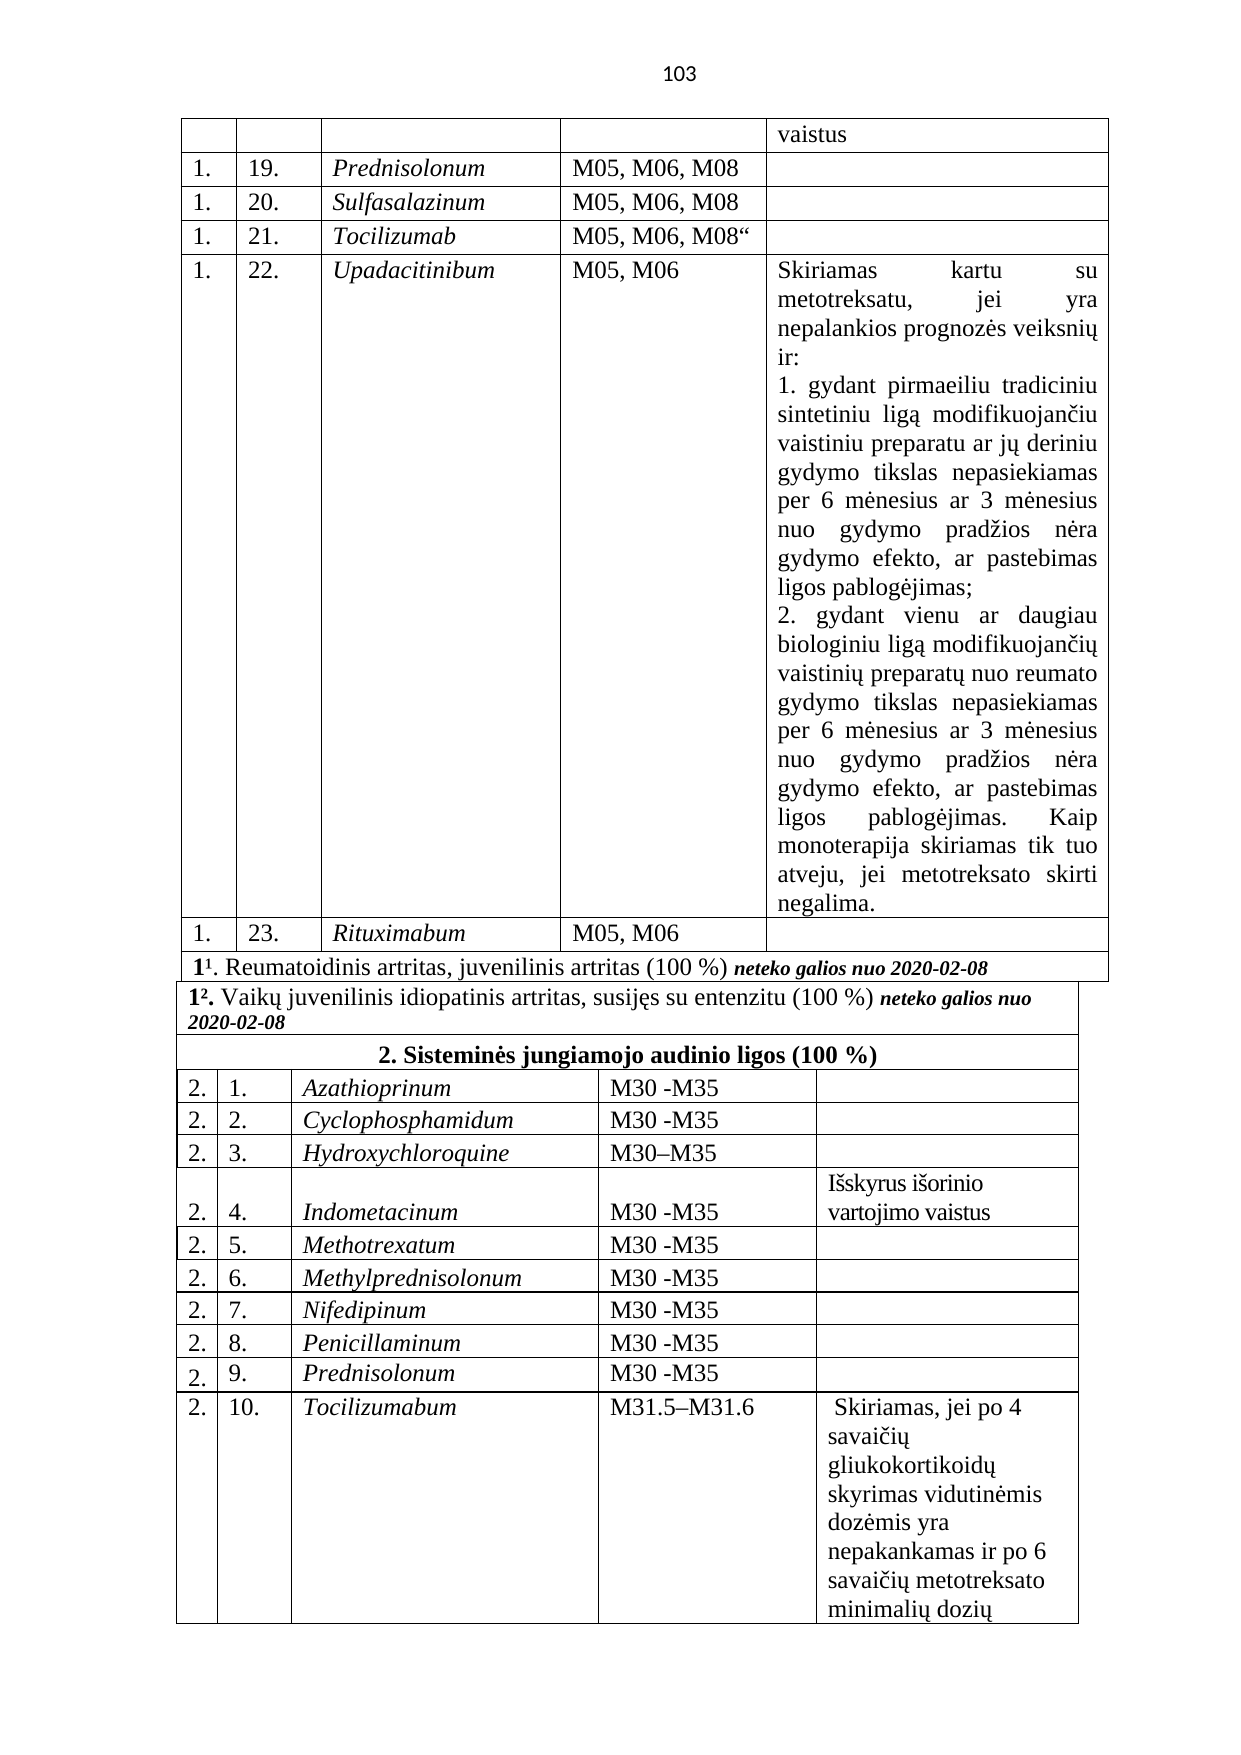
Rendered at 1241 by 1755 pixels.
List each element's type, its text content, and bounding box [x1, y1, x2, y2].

table_cell [817, 1325, 1078, 1357]
table_cell [177, 917, 181, 951]
table_cell M05, M06, M08“ [561, 221, 766, 254]
table_cell 2. [178, 1227, 217, 1258]
table_cell 2. [177, 1393, 217, 1622]
table_cell [1103, 1357, 1109, 1391]
table_cell [1099, 1069, 1103, 1102]
table_cell [767, 918, 1108, 951]
table_cell M30 -M35 [599, 1070, 816, 1102]
table_cell [1103, 1391, 1109, 1622]
table_cell [1093, 1226, 1099, 1258]
table_cell 10. [218, 1393, 291, 1622]
table_cell [1099, 1259, 1103, 1291]
table_cell [1093, 1291, 1099, 1324]
table_cell [1103, 1291, 1109, 1324]
table_cell [817, 1293, 1078, 1324]
table_cell 21. [237, 221, 321, 254]
table_cell Prednisolonum [292, 1358, 598, 1391]
table_cell 4. [218, 1168, 291, 1226]
table_cell Azathioprinum [292, 1070, 598, 1102]
table_cell [1093, 1134, 1099, 1167]
table_cell [1099, 1391, 1103, 1622]
table_cell [1093, 982, 1099, 1034]
table_cell 2. [177, 1260, 217, 1291]
table_cell [1109, 1102, 1123, 1134]
table_cell M05, M06, M08 [561, 187, 766, 220]
table_cell [1079, 1259, 1083, 1291]
table_cell [817, 1227, 1078, 1258]
table_cell [1109, 1134, 1123, 1167]
table_cell [1084, 1226, 1088, 1258]
table_cell [237, 119, 321, 152]
table_cell [1088, 1324, 1093, 1357]
table_cell [1084, 1357, 1088, 1391]
table_cell [1103, 1069, 1109, 1102]
table_cell Methotrexatum [292, 1227, 598, 1258]
table_cell [1099, 1102, 1103, 1134]
table_cell [1079, 1391, 1083, 1622]
table_cell [1084, 1069, 1088, 1102]
table_cell vaistus [767, 119, 1108, 152]
table_cell 6. [218, 1260, 291, 1291]
table_cell [1109, 1291, 1123, 1324]
table_cell Upadacitinibum [322, 255, 560, 917]
table_cell Hydroxychloroquine [292, 1135, 598, 1167]
table_cell [1109, 951, 1123, 981]
table_cell [817, 1103, 1078, 1134]
table_cell 7. [218, 1293, 291, 1324]
table_cell [1084, 1291, 1088, 1324]
table_cell [1088, 1102, 1093, 1134]
table_cell [1088, 1226, 1093, 1258]
table_cell 23. [237, 918, 321, 951]
table_cell [1084, 1134, 1088, 1167]
table_cell 1. [182, 918, 236, 951]
table_cell 1. [182, 221, 236, 254]
table_cell [767, 221, 1108, 254]
table_cell 2. [177, 1293, 217, 1324]
table_cell M30 -M35 [599, 1358, 816, 1391]
table_cell [1088, 1134, 1093, 1167]
table_cell [817, 1135, 1078, 1167]
table_cell [1093, 1069, 1099, 1102]
table_cell [182, 119, 236, 152]
table_cell [1109, 1167, 1123, 1226]
table_cell [1099, 1357, 1103, 1391]
table_cell M30 -M35 [599, 1260, 816, 1291]
table_cell [1109, 1226, 1123, 1258]
table_cell [1088, 1391, 1093, 1622]
table_cell [1099, 1291, 1103, 1324]
table_cell M05, M06, M08 [561, 153, 766, 186]
table_cell Cyclophosphamidum [292, 1103, 598, 1134]
table_cell [1109, 1357, 1123, 1391]
table_cell 2. [178, 1103, 217, 1134]
table_cell [1103, 1226, 1109, 1258]
table_cell 1. [182, 153, 236, 186]
table_cell M31.5–M31.6 [599, 1393, 816, 1622]
table_cell [1099, 1134, 1103, 1167]
table_cell [177, 951, 181, 981]
table_cell [1109, 152, 1123, 186]
table_cell [1109, 1034, 1123, 1069]
table_cell [1093, 1324, 1099, 1357]
table_cell [1099, 1226, 1103, 1258]
table_cell [1079, 1167, 1083, 1226]
table_cell 1. [182, 255, 236, 917]
table_cell [322, 119, 560, 152]
table_cell 2. [178, 1070, 217, 1102]
table_cell [177, 118, 181, 152]
table_cell [1099, 1324, 1103, 1357]
table_cell [1109, 186, 1123, 220]
table_cell [817, 1070, 1078, 1102]
table_cell M30 -M35 [599, 1325, 816, 1357]
table_cell [1109, 917, 1123, 951]
table_cell M30–M35 [599, 1135, 816, 1167]
table_cell 5. [218, 1227, 291, 1258]
table_cell [1093, 1391, 1099, 1622]
table_cell [177, 254, 181, 917]
table_cell [817, 1358, 1078, 1391]
table_cell 2. [177, 1168, 217, 1226]
table_cell M05, M06 [561, 918, 766, 951]
table_cell [1109, 981, 1123, 1034]
table_cell [1079, 1226, 1083, 1258]
table_cell [1103, 1102, 1109, 1134]
table_cell [1103, 1034, 1109, 1069]
table_cell [1088, 1357, 1093, 1391]
table_cell [1088, 1167, 1093, 1226]
table_cell Tocilizumabum [292, 1393, 598, 1622]
table_cell M30 -M35 [599, 1168, 816, 1226]
table_cell 3. [218, 1135, 291, 1167]
table_cell M05, M06 [561, 255, 766, 917]
table_cell [1109, 1324, 1123, 1357]
table_cell Penicillaminum [292, 1325, 598, 1357]
table_cell [1079, 1034, 1083, 1069]
table_cell [1079, 1134, 1083, 1167]
table_cell [1084, 1102, 1088, 1134]
table_cell [767, 153, 1108, 186]
table_cell [177, 186, 181, 220]
table_cell [1079, 1291, 1083, 1324]
table_cell [1109, 118, 1123, 152]
table_cell [1084, 1324, 1088, 1357]
table_cell 8. [218, 1325, 291, 1357]
table_cell [1103, 1167, 1109, 1226]
table_cell [1099, 1167, 1103, 1226]
table_cell 20. [237, 187, 321, 220]
table_cell [1084, 982, 1088, 1034]
table_cell 2. [178, 1135, 217, 1167]
table_cell [1079, 1324, 1083, 1357]
table_cell [1084, 1034, 1088, 1069]
table_cell M30 -M35 [599, 1103, 816, 1134]
table_cell [1088, 1034, 1093, 1069]
table_cell 1. [182, 187, 236, 220]
table_cell 19. [237, 153, 321, 186]
table_cell Methylprednisolonum [292, 1260, 598, 1291]
table_cell [1093, 1034, 1099, 1069]
table_cell [1084, 1167, 1088, 1226]
table_cell 1. [218, 1070, 291, 1102]
table_cell [1093, 1357, 1099, 1391]
table_cell [177, 152, 181, 186]
table_cell M30 -M35 [599, 1227, 816, 1258]
table_cell [1099, 982, 1103, 1034]
table_cell [1103, 1134, 1109, 1167]
table_cell [1084, 1259, 1088, 1291]
table_cell [1079, 982, 1083, 1034]
table_cell [1079, 1069, 1083, 1102]
table_cell [1103, 1324, 1109, 1357]
table_cell Prednisolonum [322, 153, 560, 186]
table_cell 2. [218, 1103, 291, 1134]
table_cell [177, 220, 181, 254]
table_cell Skiriamas kartu su metotreksatu, jei yra nepalankios prognozės veiksnių ir: 1. gydant pirmaeiliu tradiciniu sintetiniu ligą modifikuojančiu vaistiniu preparatu ar jų deriniu gydymo tikslas nepasiekiamas per 6 mėnesius ar 3 mėnesius nuo gydymo pradžios nėra gydymo efekto, ar pastebimas ligos pablogėjimas; 2. gydant vienu ar daugiau biologiniu ligą modifikuojančių vaistinių preparatų nuo reumato gydymo tikslas nepasiekiamas per 6 mėnesius ar 3 mėnesius nuo gydymo pradžios nėra gydymo efekto, ar pastebimas ligos pablogėjimas. Kaip monoterapija skiriamas tik tuo atveju, jei metotreksato skirti negalima. [767, 255, 1108, 917]
table_cell [1103, 982, 1109, 1034]
table_cell 9. [218, 1358, 291, 1391]
table_cell [1079, 1102, 1083, 1134]
table_cell 2. Sisteminės jungiamojo audinio ligos (100 %) [177, 1035, 1078, 1069]
table_cell [1109, 254, 1123, 917]
table_cell [1088, 982, 1093, 1034]
table_cell [1093, 1102, 1099, 1134]
table_cell Indometacinum [292, 1168, 598, 1226]
table_cell Išskyrus išorinio vartojimo vaistus [817, 1168, 1078, 1226]
table_cell 22. [237, 255, 321, 917]
table_cell [1088, 1069, 1093, 1102]
table_cell [1109, 1259, 1123, 1291]
table_cell [1093, 1259, 1099, 1291]
table_cell [1099, 1034, 1103, 1069]
table_cell Rituximabum [322, 918, 560, 951]
table_cell 1². Vaikų juvenilinis idiopatinis artritas, susijęs su entenzitu (100 %) neteko galios nuo 2020-02-08 [177, 982, 1078, 1034]
table_cell Tocilizumab [322, 221, 560, 254]
table_cell [561, 119, 766, 152]
table_cell [1084, 1391, 1088, 1622]
table_cell [767, 187, 1108, 220]
table_cell [817, 1260, 1078, 1291]
table_cell [1088, 1259, 1093, 1291]
table_cell [1079, 1357, 1083, 1391]
table_cell [1093, 1167, 1099, 1226]
table_cell M30 -M35 [599, 1293, 816, 1324]
table_cell 2. [177, 1358, 217, 1391]
table_cell [1109, 1069, 1123, 1102]
table_cell [1109, 1391, 1123, 1622]
table_cell 1¹. Reumatoidinis artritas, juvenilinis artritas (100 %) neteko galios nuo 2020-02-08 [182, 952, 1108, 981]
table_cell 2. [177, 1325, 217, 1357]
table_cell Sulfasalazinum [322, 187, 560, 220]
table_cell Nifedipinum [292, 1293, 598, 1324]
table_cell [1088, 1291, 1093, 1324]
table_cell [1103, 1259, 1109, 1291]
table_cell Skiriamas, jei po 4 savaičių gliukokortikoidų skyrimas vidutinėmis dozėmis yra nepakankamas ir po 6 savaičių metotreksato minimalių dozių [817, 1393, 1078, 1622]
table_cell [1109, 220, 1123, 254]
